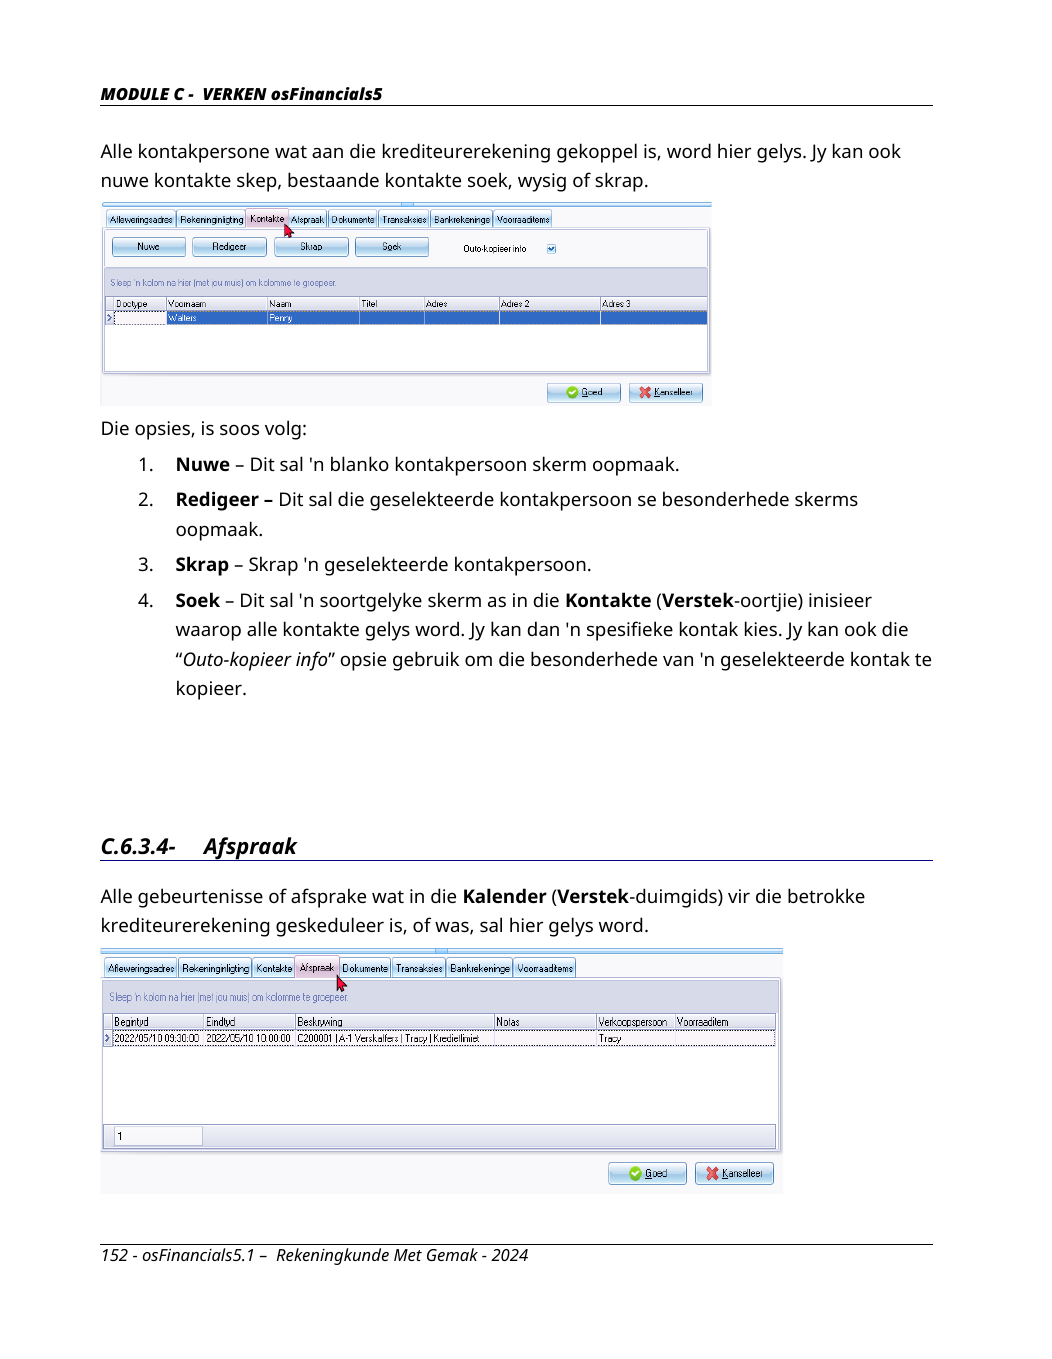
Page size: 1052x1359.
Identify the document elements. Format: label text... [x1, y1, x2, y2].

list Soek – Dit sal 'n soortgelyke skerm as in die Kontakte (Verstek-oortjie) inisieer waarop alle kontakte gelys word. Jy kan dan 'n spesifieke kontak kies. Jy kan ook die “Outo-kopieer info” opsie gebruik om die besonderhede van 'n geselekteerde kontak te kopieer. [138, 587, 933, 701]
text Alle gebeurtenisse of afsprake wat in die Kalender (Verstek-duimgids) vir die betrokke krediteurerekening geskeduleer is, of was, sal hier gelys word. [100, 883, 933, 938]
subtitle Afspraak [100, 831, 933, 860]
picture [100, 202, 712, 406]
list Redigeer – Dit sal die geselekteerde kontakpersoon se besonderhede skerms oopmaak. [138, 487, 933, 542]
picture [100, 948, 784, 1194]
text Die opsies, is soos volg: [100, 415, 933, 441]
list Skrap – Skrap 'n geselekteerde kontakpersoon. [138, 552, 933, 577]
list Nuwe – Dit sal 'n blanko kontakpersoon skerm oopmaak. [138, 451, 933, 477]
text Alle kontakpersone wat aan die krediteurerekening gekoppel is, word hier gelys. Jy kan ook nuwe kontakte skep, bestaande kontakte soek, wysig of skrap. [100, 138, 933, 193]
